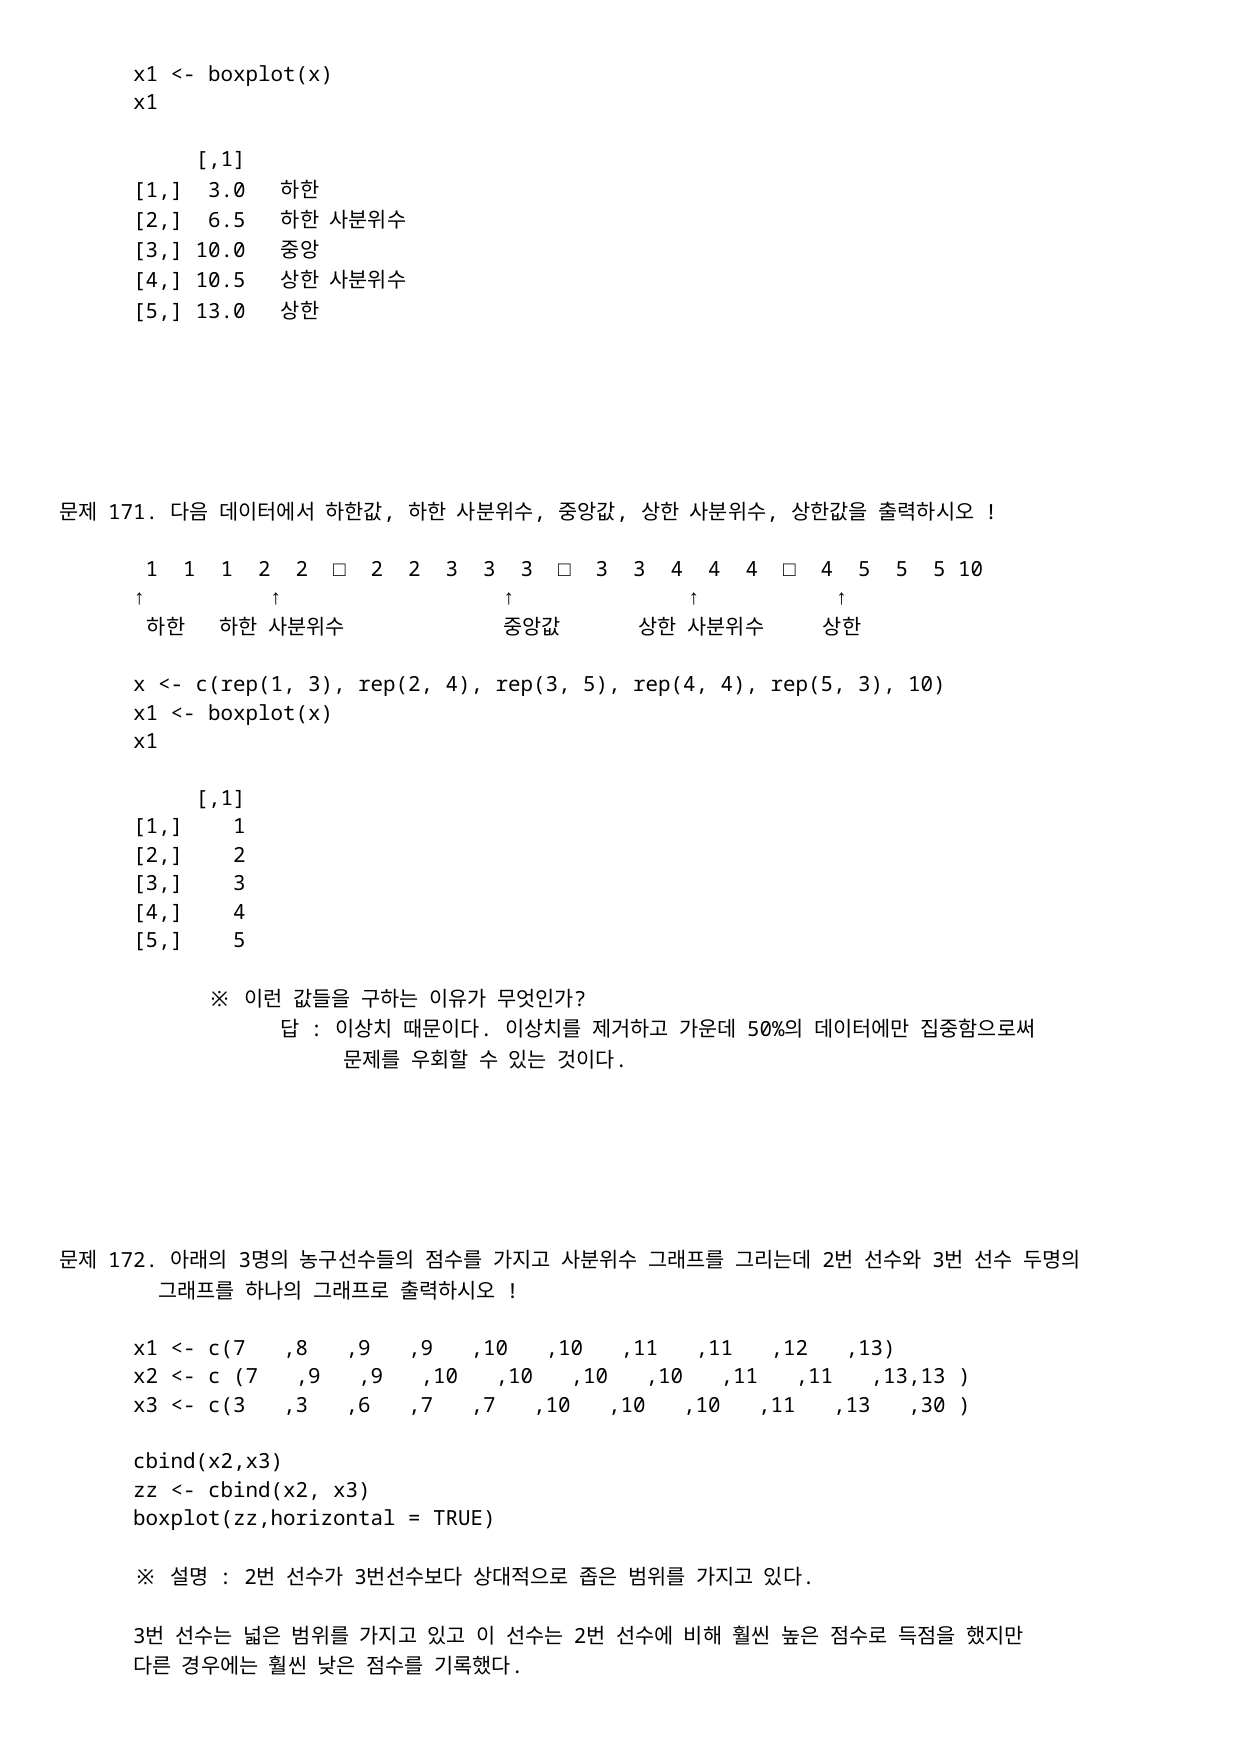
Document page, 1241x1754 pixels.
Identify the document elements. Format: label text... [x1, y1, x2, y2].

text [4,] 10.5 상한 사분위수 [59, 264, 1181, 294]
text 문제 172. 아래의 3명의 농구선수들의 점수를 가지고 사분위수 그래프를 그리는데 2번 선수와 3번 선수 두명의 [59, 1244, 1181, 1274]
text 3번 선수는 넓은 범위를 가지고 있고 이 선수는 2번 선수에 비해 훨씬 높은 점수로 득점을 했지만 [59, 1619, 1181, 1649]
text x1 <- c(7 ,8 ,9 ,9 ,10 ,10 ,11 ,11 ,12 ,13) [59, 1333, 1181, 1361]
text [5,] 5 [59, 925, 1181, 954]
text zz <- cbind(x2, x3) [59, 1475, 1181, 1503]
text x1 <- boxplot(x) [59, 698, 1181, 726]
text [3,] 3 [59, 868, 1181, 897]
text ※ 설명 : 2번 선수가 3번선수보다 상대적으로 좁은 범위를 가지고 있다. [59, 1560, 1181, 1591]
text [5,] 13.0 상한 [59, 294, 1181, 324]
text ↑ ↑ ↑ ↑ ↑ [59, 582, 1181, 611]
text x1 <- boxplot(x) [59, 59, 1181, 87]
text [2,] 6.5 하한 사분위수 [59, 203, 1181, 233]
text 다른 경우에는 훨씬 낮은 점수를 기록했다. [59, 1649, 1181, 1680]
text 하한 하한 사분위수 중앙값 상한 사분위수 상한 [59, 611, 1181, 641]
text 1 1 1 2 2 □ 2 2 3 3 3 □ 3 3 4 4 4 □ 4 5 5 5 10 [59, 554, 1181, 582]
text x1 [59, 726, 1181, 755]
text [3,] 10.0 중앙 [59, 233, 1181, 264]
text 답 : 이상치 때문이다. 이상치를 제거하고 가운데 50%의 데이터에만 집중함으로써 [59, 1012, 1181, 1043]
text cbind(x2,x3) [59, 1447, 1181, 1475]
text [,1] [59, 144, 1181, 173]
text 문제 171. 다음 데이터에서 하한값, 하한 사분위수, 중앙값, 상한 사분위수, 상한값을 출력하시오 ! [59, 495, 1181, 525]
text 문제를 우회할 수 있는 것이다. [59, 1043, 1181, 1073]
text [1,] 3.0 하한 [59, 173, 1181, 203]
text x1 [59, 87, 1181, 116]
text [1,] 1 [59, 812, 1181, 840]
text boxplot(zz,horizontal = TRUE) [59, 1503, 1181, 1532]
text 그래프를 하나의 그래프로 출력하시오 ! [59, 1274, 1181, 1304]
text [4,] 4 [59, 897, 1181, 925]
text x3 <- c(3 ,3 ,6 ,7 ,7 ,10 ,10 ,10 ,11 ,13 ,30 ) [59, 1390, 1181, 1418]
text x2 <- c (7 ,9 ,9 ,10 ,10 ,10 ,10 ,11 ,11 ,13,13 ) [59, 1361, 1181, 1390]
text ※ 이런 값들을 구하는 이유가 무엇인가? [59, 982, 1181, 1012]
text [2,] 2 [59, 840, 1181, 868]
text [,1] [59, 783, 1181, 812]
text x <- c(rep(1, 3), rep(2, 4), rep(3, 5), rep(4, 4), rep(5, 3), 10) [59, 669, 1181, 698]
